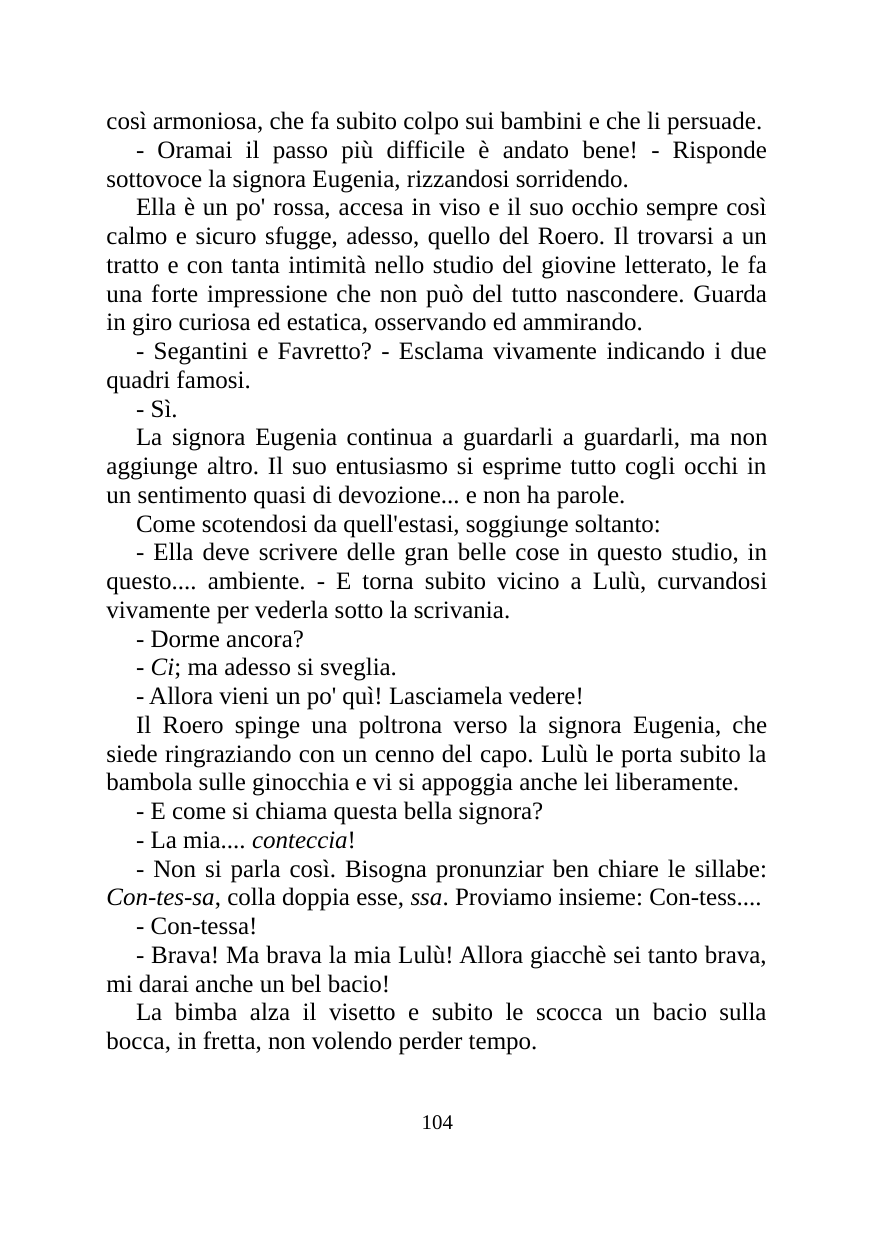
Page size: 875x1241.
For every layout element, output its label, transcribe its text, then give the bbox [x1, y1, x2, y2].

text - La mia.... conteccia! [106, 825, 768, 854]
text - Ella deve scrivere delle gran belle cose in questo studio, in questo.... ambiente. - E torna subito vicino a Lulù, curvandosi vivamente per vederla sotto la scrivania. [106, 537, 768, 624]
text La signora Eugenia continua a guardarli a guardarli, ma non aggiunge altro. Il suo entusiasmo si esprime tutto cogli occhi in un sentimento quasi di devozione... e non ha parole. [106, 422, 768, 509]
text - Dorme ancora? [106, 624, 768, 652]
text Come scotendosi da quell'estasi, soggiunge soltanto: [106, 509, 768, 537]
text - Oramai il passo più difficile è andato bene! - Risponde sottovoce la signora Eugenia, rizzandosi sorridendo. [106, 135, 768, 192]
text così armoniosa, che fa subito colpo sui bambini e che li persuade. [106, 106, 768, 135]
text - Ci; ma adesso si sveglia. [106, 652, 768, 681]
text - Non si parla così. Bisogna pronunziar ben chiare le sillabe: Con-tes-sa, colla doppia esse, ssa. Proviamo insieme: Con-tess.... [106, 854, 768, 911]
text - Sì. [106, 394, 768, 422]
text - Brava! Ma brava la mia Lulù! Allora giacchè sei tanto brava, mi darai anche un bel bacio! [106, 940, 768, 997]
text - Segantini e Favretto? - Esclama vivamente indicando i due quadri famosi. [106, 336, 768, 394]
text - E come si chiama questa bella signora? [106, 796, 768, 825]
text La bimba alza il visetto e subito le scocca un bacio sulla bocca, in fretta, non volendo perder tempo. [106, 997, 768, 1055]
text Ella è un po' rossa, accesa in viso e il suo occhio sempre così calmo e sicuro sfugge, adesso, quello del Roero. Il trovarsi a un tratto e con tanta intimità nello studio del giovine letterato, le fa una forte impressione che non può del tutto nascondere. Guarda in giro curiosa ed estatica, osservando ed ammirando. [106, 192, 768, 336]
text - Allora vieni un po' quì! Lasciamela vedere! [106, 681, 768, 710]
text Il Roero spinge una poltrona verso la signora Eugenia, che siede ringraziando con un cenno del capo. Lulù le porta subito la bambola sulle ginocchia e vi si appoggia anche lei liberamente. [106, 710, 768, 796]
text - Con-tessa! [106, 911, 768, 940]
